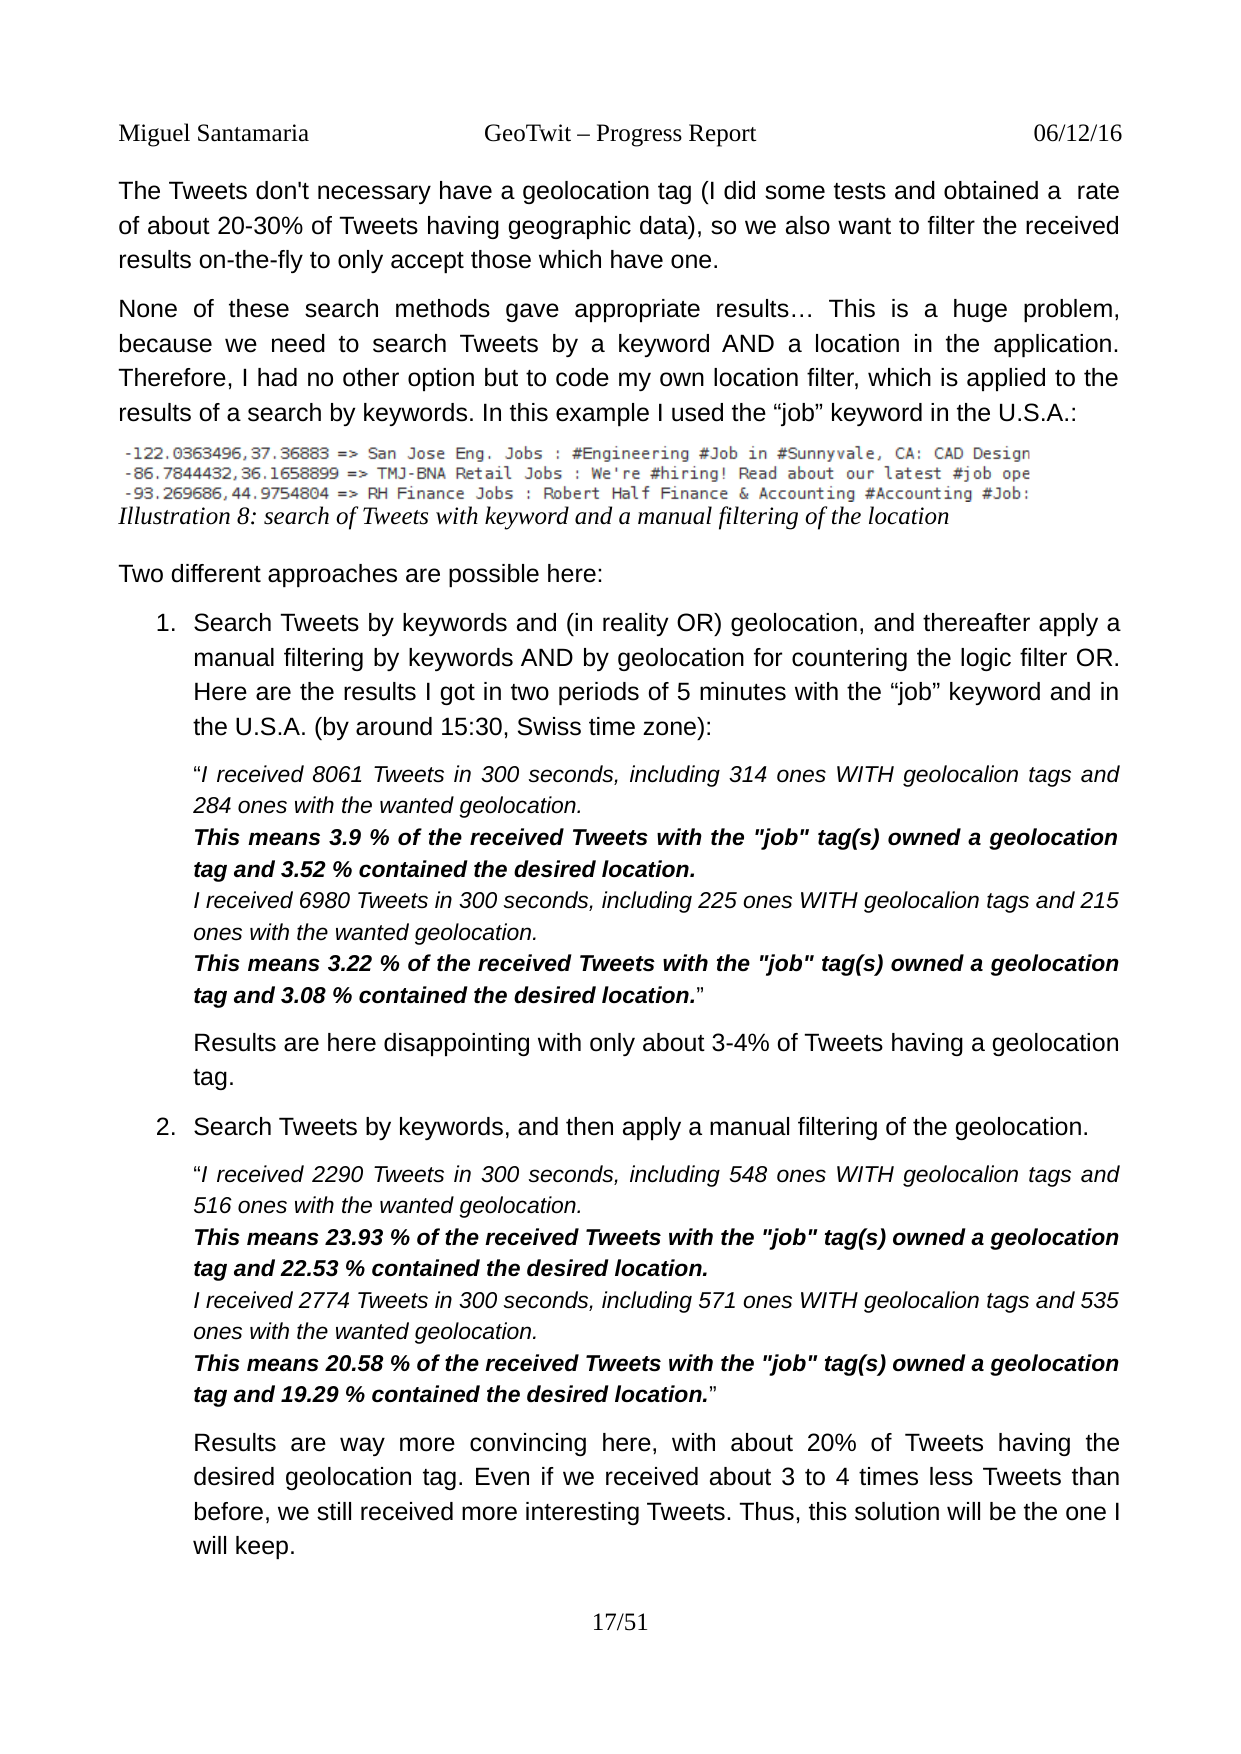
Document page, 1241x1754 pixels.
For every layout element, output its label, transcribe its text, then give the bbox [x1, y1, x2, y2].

list This means 3.22 % of the received Tweets with the "job" tag(s) owned a geolocation tag and 3.08 % contained the desired location.” [156, 950, 1122, 1008]
text The Tweets don't necessary have a geolocation tag (I did some tests and obtained a rate of about 20-30% of Tweets having geographic data), so we also want to filter the received results on-the-fly to only accept those which have one. [118, 176, 1122, 274]
text [118, 430, 1076, 443]
list This means 3.9 % of the received Tweets with the "job" tag(s) owned a geolocation tag and 3.52 % contained the desired location. [156, 824, 1122, 882]
list This means 23.93 % of the received Tweets with the "job" tag(s) owned a geolocation tag and 22.53 % contained the desired location. [156, 1224, 1122, 1282]
list Results are way more convincing here, with about 20% of Tweets having the desired geolocation tag. Even if we received about 3 to 4 times less Tweets than before, we still received more interesting Tweets. Thus, this solution will be the one I will keep. [156, 1428, 1122, 1560]
text None of these search methods gave appropriate results… This is a huge problem, because we need to search Tweets by a keyword AND a location in the application. Therefore, I had no other option but to code my own location filter, which is applied to the results of a search by keywords. In this example I used the “job” keyword in the U.S.A.: [118, 294, 1122, 427]
list Results are here disappointing with only about 3-4% of Tweets having a geolocation tag. [156, 1028, 1122, 1091]
text Illustration 8: search of Tweets with keyword and a manual filtering of the location [118, 502, 1076, 530]
list “I received 2290 Tweets in 300 seconds, including 548 ones WITH geolocalion tags and 516 ones with the wanted geolocation. [156, 1161, 1122, 1218]
text Two different approaches are possible here: [118, 447, 1122, 588]
list “I received 8061 Tweets in 300 seconds, including 314 ones WITH geolocalion tags and 284 ones with the wanted geolocation. [156, 761, 1122, 819]
list I received 6980 Tweets in 300 seconds, including 225 ones WITH geolocalion tags and 215 ones with the wanted geolocation. [156, 887, 1122, 945]
list Search Tweets by keywords, and then apply a manual filtering of the geolocation. [156, 1111, 1122, 1140]
list This means 20.58 % of the received Tweets with the "job" tag(s) owned a geolocation tag and 19.29 % contained the desired location.” [156, 1350, 1122, 1408]
picture [118, 442, 1030, 502]
list I received 2774 Tweets in 300 seconds, including 571 ones WITH geolocalion tags and 535 ones with the wanted geolocation. [156, 1287, 1122, 1345]
list Search Tweets by keywords and (in reality OR) geolocation, and thereafter apply a manual filtering by keywords AND by geolocation for countering the logic filter OR. Here are the results I got in two periods of 5 minutes with the “job” keyword and in the U.S.A. (by around 15:30, Swiss time zone): [156, 608, 1122, 741]
